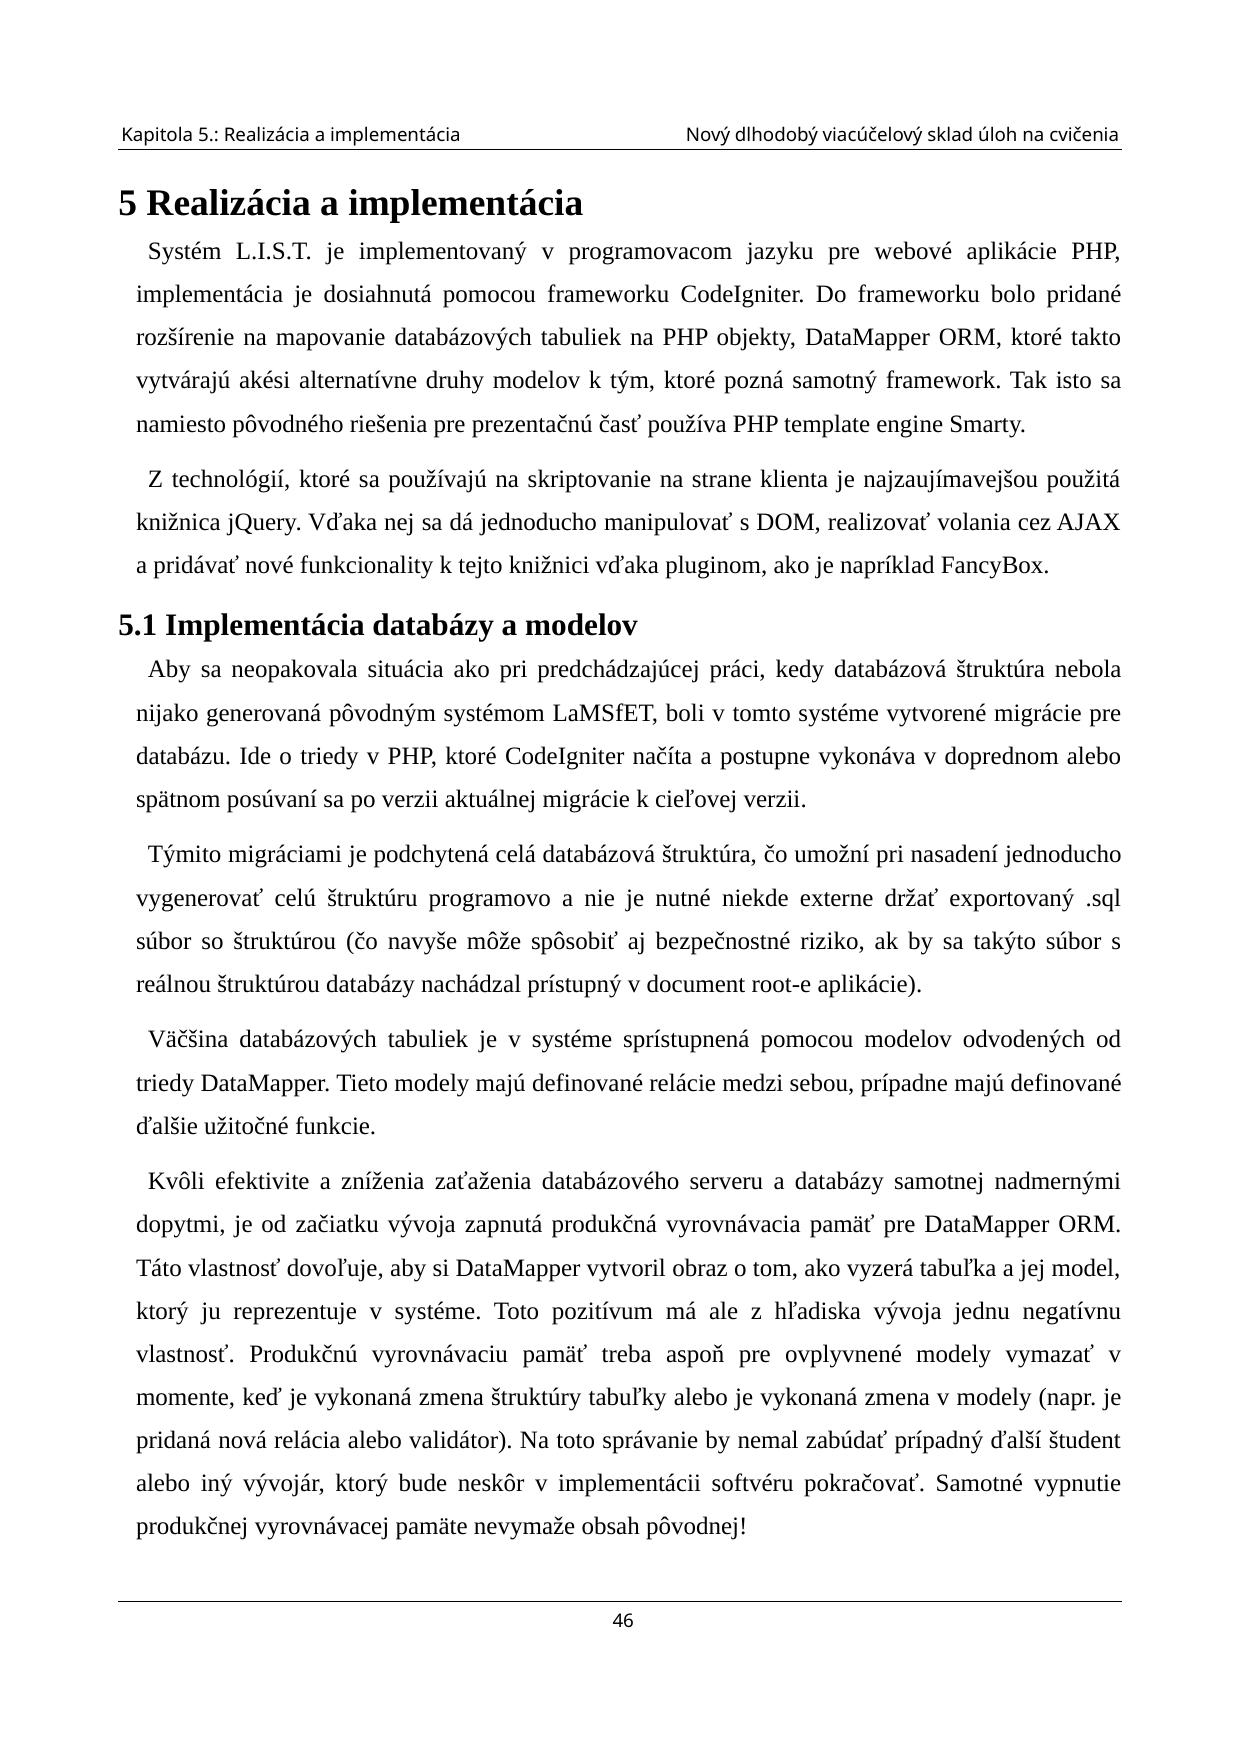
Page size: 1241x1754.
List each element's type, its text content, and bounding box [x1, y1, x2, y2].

text Kvôli efektivite a zníženia zaťaženia databázového serveru a databázy samotnej nadmernými dopytmi, je od začiatku vývoja zapnutá produkčná vyrovnávacia pamäť pre DataMapper ORM. Táto vlastnosť dovoľuje, aby si DataMapper vytvoril obraz o tom, ako vyzerá tabuľka a jej model, ktorý ju reprezentuje v systéme. Toto pozitívum má ale z hľadiska vývoja jednu negatívnu vlastnosť. Produkčnú vyrovnávaciu pamäť treba aspoň pre ovplyvnené modely vymazať v momente, keď je vykonaná zmena štruktúry tabuľky alebo je vykonaná zmena v modely (napr. je pridaná nová relácia alebo validátor). Na toto správanie by nemal zabúdať prípadný ďalší študent alebo iný vývojár, ktorý bude neskôr v implementácii softvéru pokračovať. Samotné vypnutie produkčnej vyrovnávacej pamäte nevymaže obsah pôvodnej! [136, 1166, 1122, 1540]
text Aby sa neopakovala situácia ako pri predchádzajúcej práci, kedy databázová štruktúra nebola nijako generovaná pôvodným systémom LaMSfET, boli v tomto systéme vytvorené migrácie pre databázu. Ide o triedy v PHP, ktoré CodeIgniter načíta a postupne vykonáva v doprednom alebo spätnom posúvaní sa po verzii aktuálnej migrácie k cieľovej verzii. [136, 654, 1122, 813]
text Týmito migráciami je podchytená celá databázová štruktúra, čo umožní pri nasadení jednoducho vygenerovať celú štruktúru programovo a nie je nutné niekde externe držať exportovaný .sql súbor so štruktúrou (čo navyše môže spôsobiť aj bezpečnostné riziko, ak by sa takýto súbor s reálnou štruktúrou databázy nachádzal prístupný v document root-e aplikácie). [136, 839, 1122, 998]
text Z technológií, ktoré sa používajú na skriptovanie na strane klienta je najzaujímavejšou použitá knižnica jQuery. Vďaka nej sa dá jednoducho manipulovať s DOM, realizovať volania cez AJAX a pridávať nové funkcionality k tejto knižnici vďaka pluginom, ako je napríklad FancyBox. [136, 464, 1122, 579]
subtitle Realizácia a implementácia [118, 181, 1122, 224]
text Väčšina databázových tabuliek je v systéme sprístupnená pomocou modelov odvodených od triedy DataMapper. Tieto modely majú definované relácie medzi sebou, prípadne majú definované ďalšie užitočné funkcie. [136, 1024, 1122, 1139]
text Systém L.I.S.T. je implementovaný v programovacom jazyku pre webové aplikácie PHP, implementácia je dosiahnutá pomocou frameworku CodeIgniter. Do frameworku bolo pridané rozšírenie na mapovanie databázových tabuliek na PHP objekty, DataMapper ORM, ktoré takto vytvárajú akési alternatívne druhy modelov k tým, ktoré pozná samotný framework. Tak isto sa namiesto pôvodného riešenia pre prezentačnú časť používa PHP template engine Smarty. [136, 236, 1122, 437]
subtitle Implementácia databázy a modelov [118, 606, 1122, 642]
